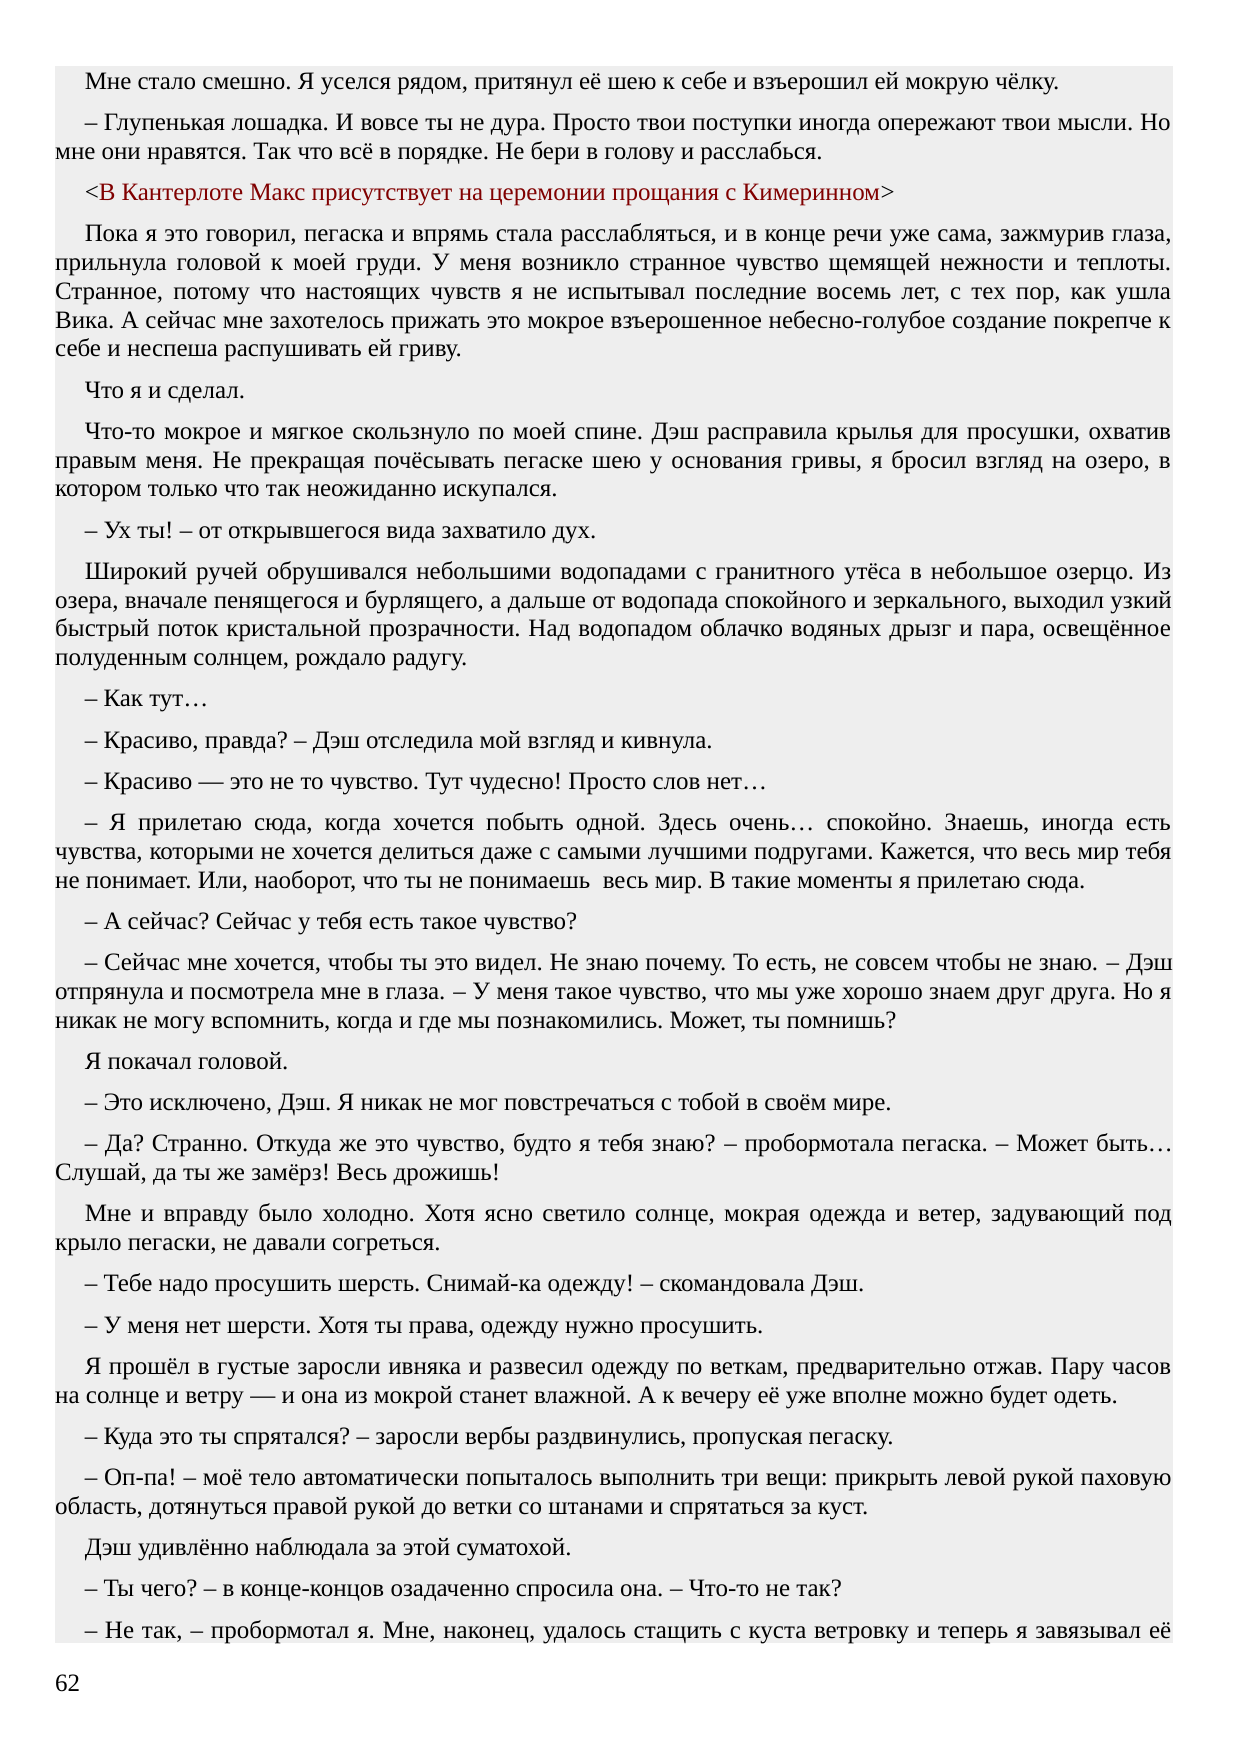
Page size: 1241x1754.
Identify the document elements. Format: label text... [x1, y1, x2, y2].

text – Не так, – пробормотал я. Мне, наконец, удалось стащить с куста ветровку и теперь я завязывал её [55, 1615, 1173, 1643]
text – Красиво, правда? – Дэш отследила мой взгляд и кивнула. [55, 725, 1173, 753]
text – Ух ты! – от открывшегося вида захватило дух. [55, 515, 1173, 543]
text <В Кантерлоте Макс присутствует на церемонии прощания с Кимеринном> [55, 177, 1173, 206]
text Дэш удивлённо наблюдала за этой суматохой. [55, 1532, 1173, 1561]
text – Тебе надо просушить шерсть. Снимай-ка одежду! – скомандовала Дэш. [55, 1268, 1173, 1297]
text – Глупенькая лошадка. И вовсе ты не дура. Просто твои поступки иногда опережают твои мысли. Но мне они нравятся. Так что всё в порядке. Не бери в голову и расслабься. [55, 107, 1173, 165]
text Что-то мокрое и мягкое скользнуло по моей спине. Дэш расправила крылья для просушки, охватив правым меня. Не прекращая почёсывать пегаске шею у основания гривы, я бросил взгляд на озеро, в котором только что так неожиданно искупался. [55, 416, 1173, 502]
text Широкий ручей обрушивался небольшими водопадами с гранитного утёса в небольшое озерцо. Из озера, вначале пенящегося и бурлящего, а дальше от водопада спокойного и зеркального, выходил узкий быстрый поток кристальной прозрачности. Над водопадом облачко водяных дрызг и пара, освещённое полуденным солнцем, рождало радугу. [55, 556, 1173, 671]
text Мне и вправду было холодно. Хотя ясно светило солнце, мокрая одежда и ветер, задувающий под крыло пегаски, не давали согреться. [55, 1198, 1173, 1256]
text – Да? Странно. Откуда же это чувство, будто я тебя знаю? – пробормотала пегаска. – Может быть… Слушай, да ты же замёрз! Весь дрожишь! [55, 1128, 1173, 1186]
text – Сейчас мне хочется, чтобы ты это видел. Не знаю почему. То есть, не совсем чтобы не знаю. – Дэш отпрянула и посмотрела мне в глаза. – У меня такое чувство, что мы уже хорошо знаем друг друга. Но я никак не могу вспомнить, когда и где мы познакомились. Может, ты помнишь? [55, 947, 1173, 1033]
text – Это исключено, Дэш. Я никак не мог повстречаться с тобой в своём мире. [55, 1087, 1173, 1116]
text – А сейчас? Сейчас у тебя есть такое чувство? [55, 906, 1173, 935]
text – Куда это ты спрятался? – заросли вербы раздвинулись, пропуская пегаску. [55, 1421, 1173, 1450]
text – Красиво — это не то чувство. Тут чудесно! Просто слов нет… [55, 766, 1173, 795]
text Мне стало смешно. Я уселся рядом, притянул её шею к себе и взъерошил ей мокрую чёлку. [55, 66, 1173, 95]
text Что я и сделал. [55, 375, 1173, 403]
text Я прошёл в густые заросли ивняка и развесил одежду по веткам, предварительно отжав. Пару часов на солнце и ветру — и она из мокрой станет влажной. А к вечеру её уже вполне можно будет одеть. [55, 1351, 1173, 1408]
text Я покачал головой. [55, 1046, 1173, 1075]
text – Оп-па! – моё тело автоматически попыталось выполнить три вещи: прикрыть левой рукой паховую область, дотянуться правой рукой до ветки со штанами и спрятаться за куст. [55, 1462, 1173, 1520]
text – Ты чего? – в конце-концов озадаченно спросила она. – Что-то не так? [55, 1573, 1173, 1602]
text – Как тут… [55, 683, 1173, 712]
text – Я прилетаю сюда, когда хочется побыть одной. Здесь очень… спокойно. Знаешь, иногда есть чувства, которыми не хочется делиться даже с самыми лучшими подругами. Кажется, что весь мир тебя не понимает. Или, наоборот, что ты не понимаешь весь мир. В такие моменты я прилетаю сюда. [55, 807, 1173, 893]
text Пока я это говорил, пегаска и впрямь стала расслабляться, и в конце речи уже сама, зажмурив глаза, прильнула головой к моей груди. У меня возникло странное чувство щемящей нежности и теплоты. Странное, потому что настоящих чувств я не испытывал последние восемь лет, с тех пор, как ушла Вика. А сейчас мне захотелось прижать это мокрое взъерошенное небесно-голубое создание покрепче к себе и неспеша распушивать ей гриву. [55, 218, 1173, 362]
text – У меня нет шерсти. Хотя ты права, одежду нужно просушить. [55, 1310, 1173, 1338]
